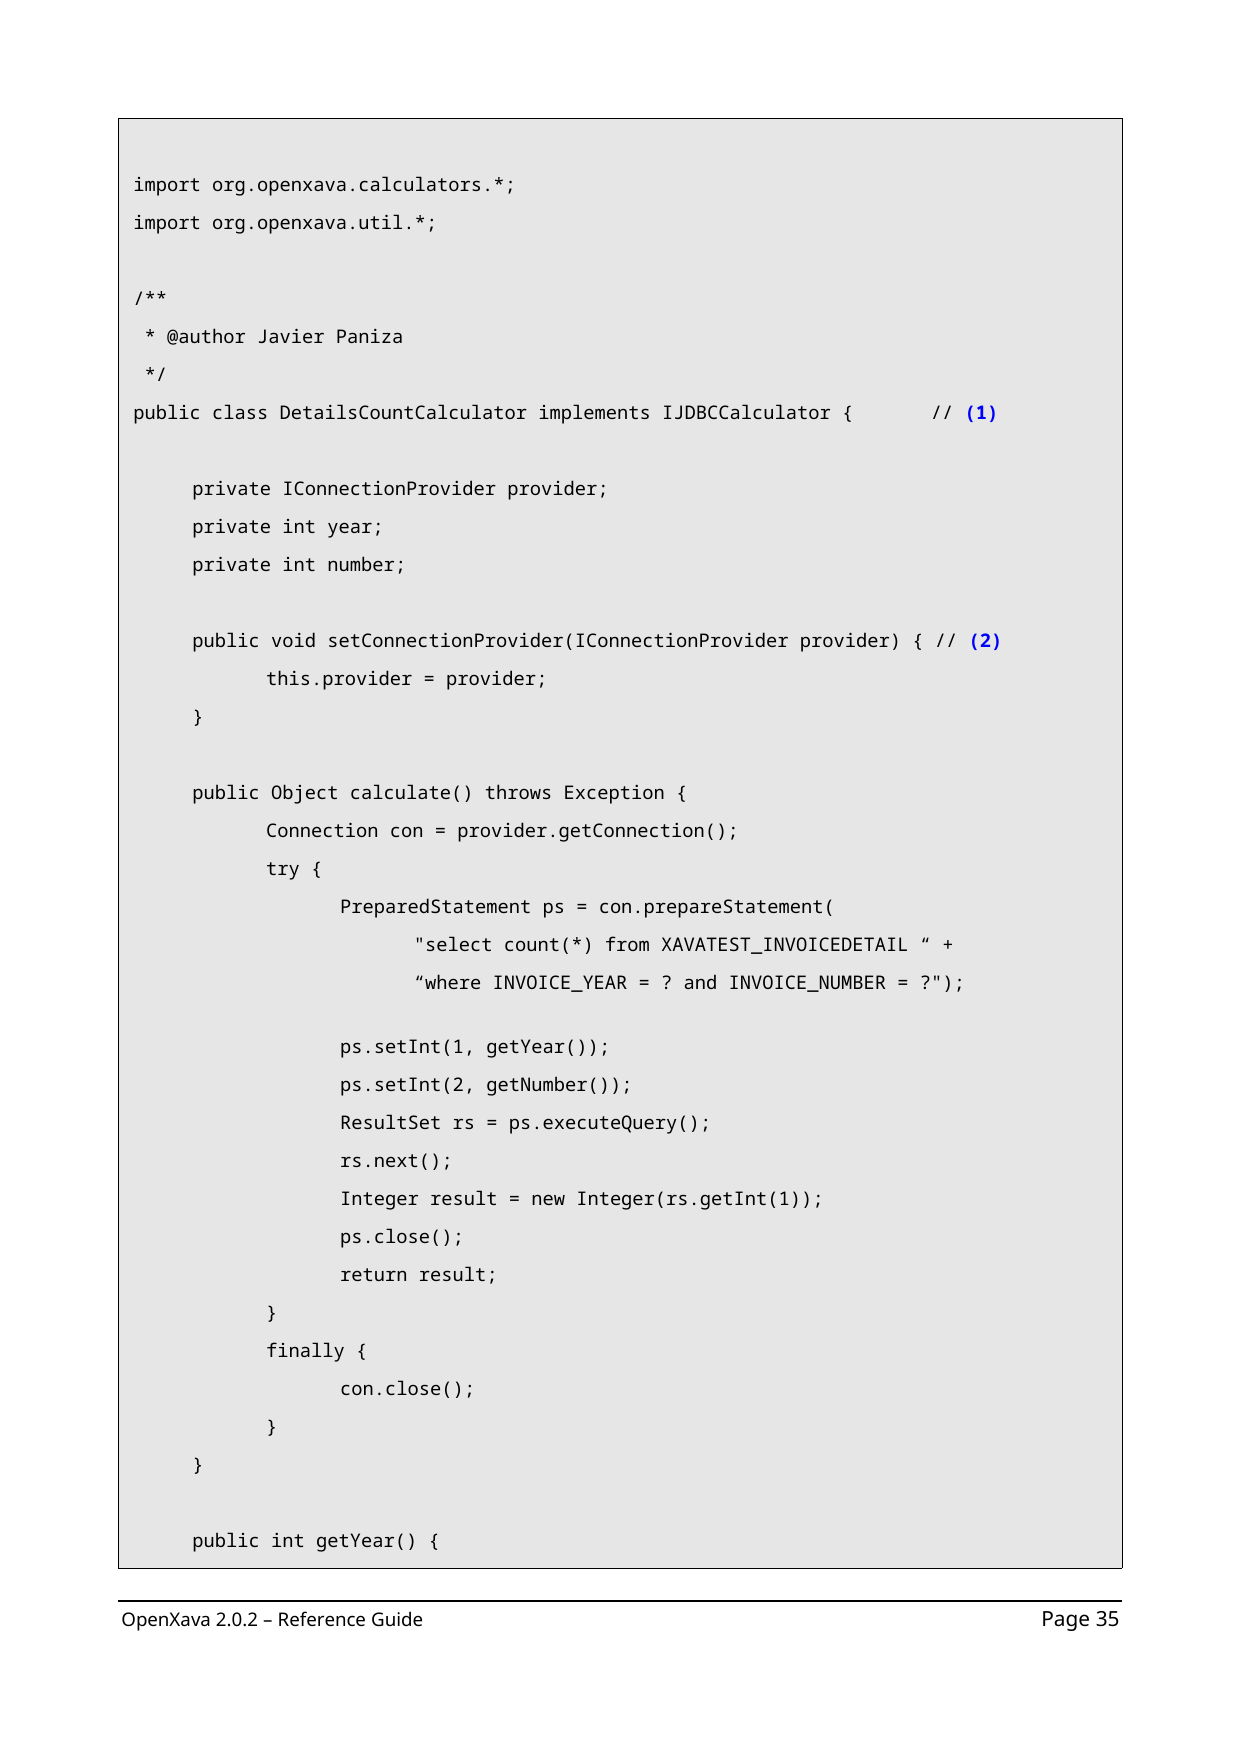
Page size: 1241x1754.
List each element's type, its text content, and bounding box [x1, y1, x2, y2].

text finally { [119, 1322, 1122, 1360]
text public Object calculate() throws Exception { [119, 764, 1122, 802]
text } [119, 1284, 1122, 1322]
text this.provider = provider; [119, 650, 1122, 688]
text PreparedStatement ps = con.prepareStatement( [119, 878, 1122, 917]
text “where INVOICE_YEAR = ? and INVOICE_NUMBER = ?"); [119, 954, 1122, 1018]
text ResultSet rs = ps.executeQuery(); [119, 1094, 1122, 1132]
text return result; [119, 1246, 1122, 1284]
text private int number; [119, 536, 1122, 574]
text */ [119, 346, 1122, 384]
text ps.close(); [119, 1208, 1122, 1246]
text ps.setInt(2, getNumber()); [119, 1056, 1122, 1094]
text * @author Javier Paniza [119, 308, 1122, 346]
text } [119, 1398, 1122, 1436]
text } [119, 688, 1122, 726]
text Integer result = new Integer(rs.getInt(1)); [119, 1170, 1122, 1208]
text import org.openxava.util.*; [119, 194, 1122, 232]
text "select count(*) from XAVATEST_INVOICEDETAIL “ + [119, 917, 1122, 954]
text rs.next(); [119, 1132, 1122, 1170]
text public int getYear() { [119, 1512, 1122, 1568]
text Connection con = provider.getConnection(); [119, 802, 1122, 841]
text private int year; [119, 498, 1122, 536]
text } [119, 1436, 1122, 1474]
text /** [119, 270, 1122, 308]
text import org.openxava.calculators.*; [119, 156, 1122, 194]
text con.close(); [119, 1360, 1122, 1398]
text private IConnectionProvider provider; [119, 460, 1122, 498]
text try { [119, 841, 1122, 878]
text public class DetailsCountCalculator implements IJDBCCalculator { // (1) [119, 384, 1122, 422]
text ps.setInt(1, getYear()); [119, 1018, 1122, 1056]
text public void setConnectionProvider(IConnectionProvider provider) { // (2) [119, 612, 1122, 650]
